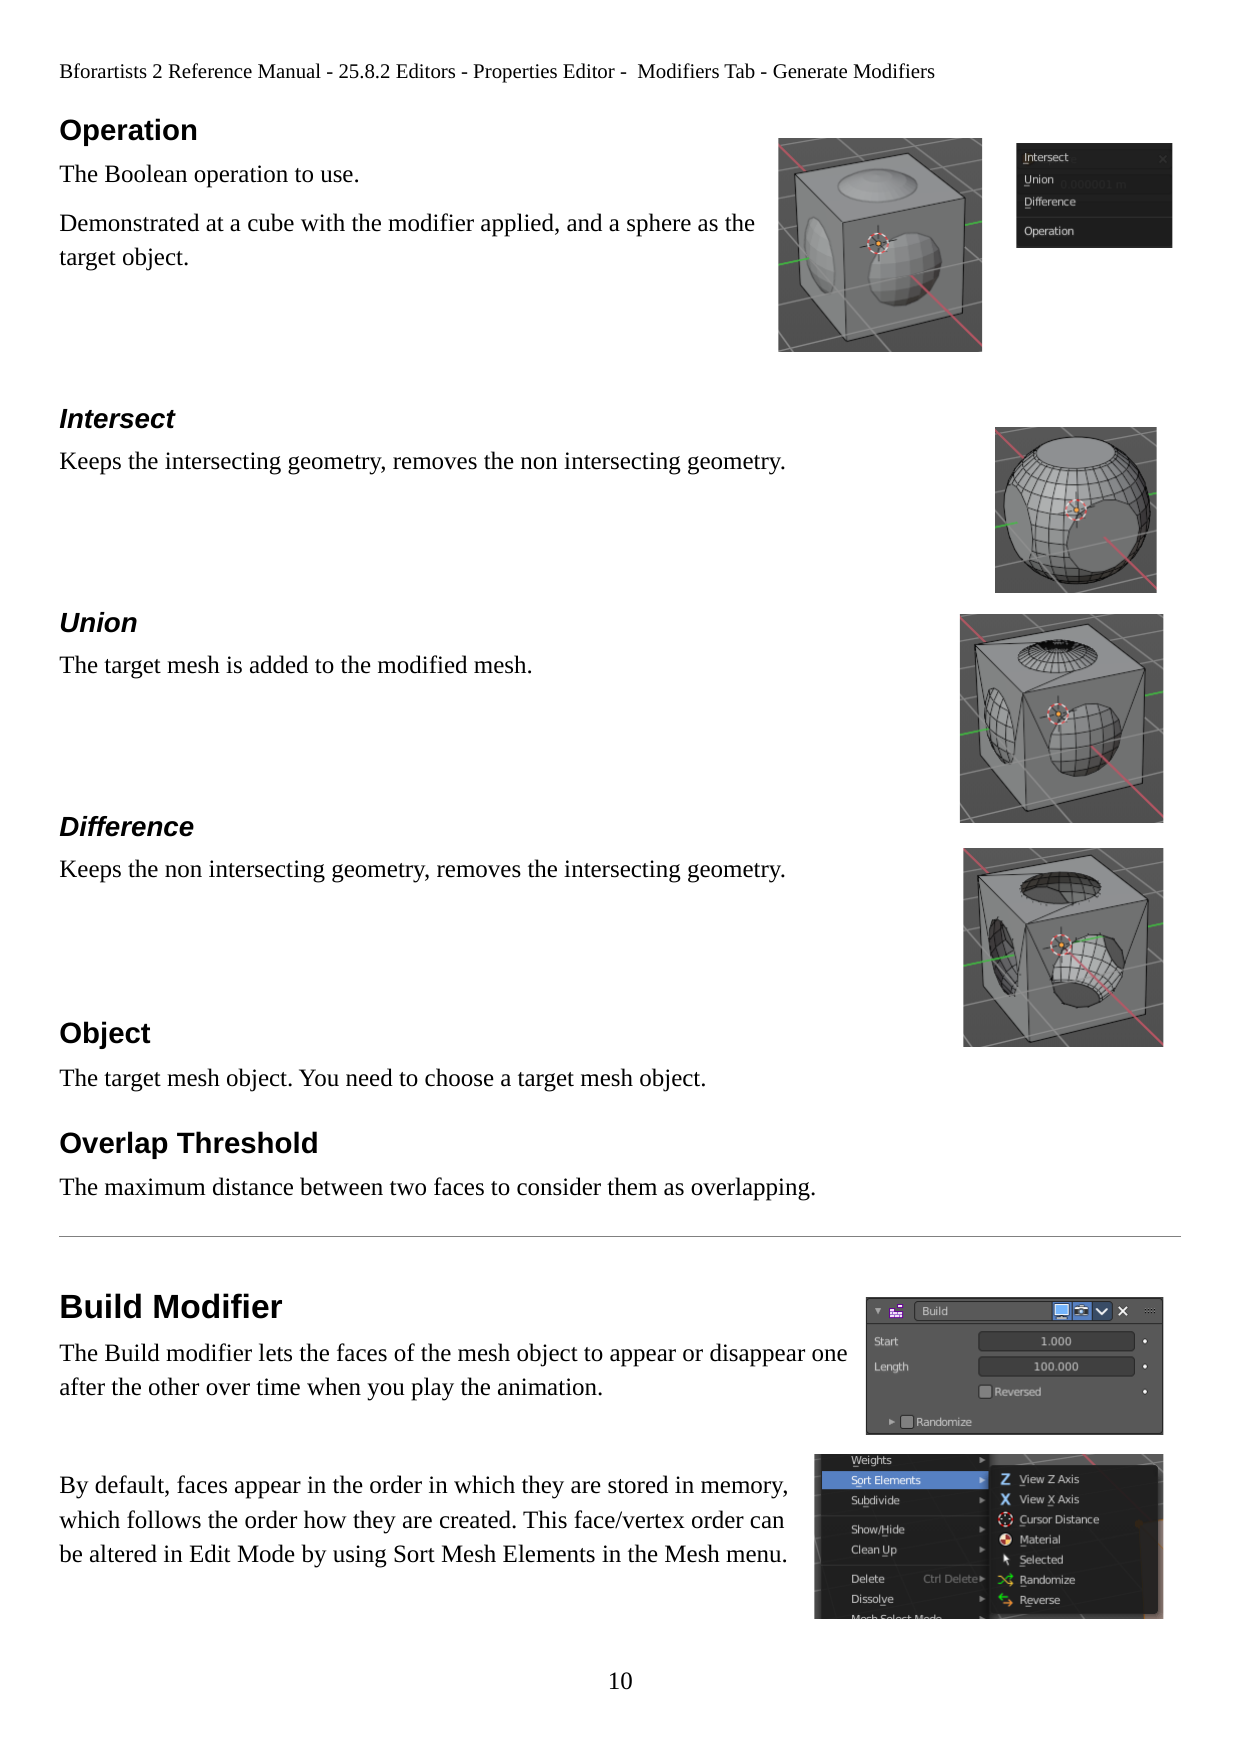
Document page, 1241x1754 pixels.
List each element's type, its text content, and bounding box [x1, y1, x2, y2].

picture [814, 1454, 1164, 1619]
subtitle Object [59, 1016, 1181, 1050]
text The maximum distance between two faces to consider them as overlapping. [59, 1172, 1181, 1201]
picture [959, 614, 1164, 823]
picture [995, 427, 1157, 593]
subtitle Difference [59, 810, 1181, 842]
text [983, 208, 1181, 271]
subtitle Overlap Threshold [59, 1126, 1181, 1160]
text The target mesh is added to the modified mesh. [59, 651, 959, 679]
text The Boolean operation to use. [59, 159, 778, 188]
subtitle Union [59, 606, 1181, 638]
text Keeps the non intersecting geometry, removes the intersecting geometry. [59, 854, 963, 883]
picture [778, 138, 983, 352]
text By default, faces appear in the order in which they are stored in memory, which follows the order how they are created. This face/vertex order can be altered in Edit Mode by using Sort Mesh Elements in the Mesh menu. [59, 1470, 814, 1568]
picture [865, 1297, 1164, 1435]
text Demonstrated at a cube with the modifier applied, and a sphere as the target object. [59, 208, 778, 271]
text The Build modifier lets the faces of the mesh object to appear or disappear one after the other over time when you play the animation. [59, 1338, 865, 1401]
subtitle Build Modifier [59, 1287, 1181, 1325]
text Keeps the intersecting geometry, removes the non intersecting geometry. [59, 446, 995, 475]
picture [1016, 143, 1173, 248]
subtitle Intersect [59, 402, 1181, 434]
text [983, 159, 1016, 188]
text The target mesh object. You need to choose a target mesh object. [59, 1063, 1181, 1091]
subtitle Operation [59, 113, 1181, 146]
picture [963, 848, 1164, 1047]
